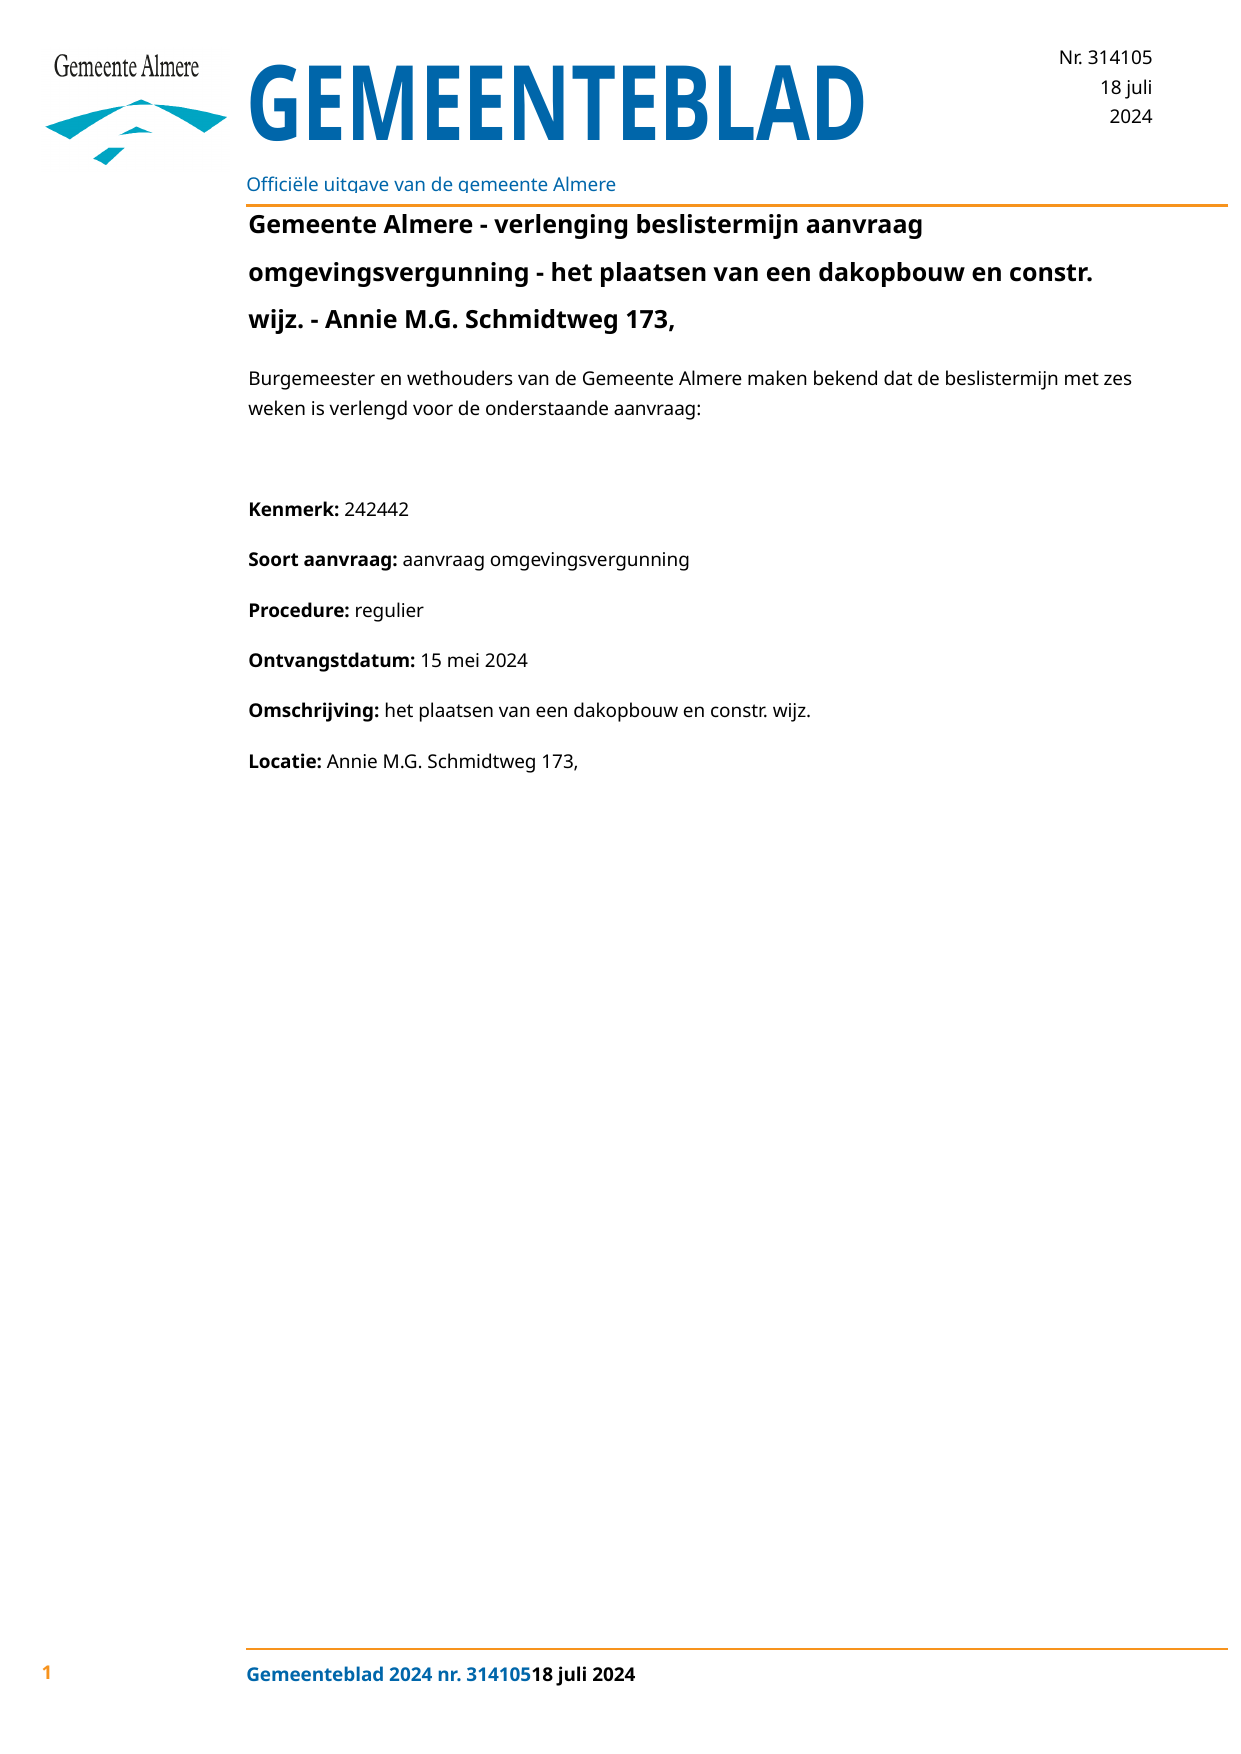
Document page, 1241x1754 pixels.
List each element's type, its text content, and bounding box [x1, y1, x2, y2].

text Ontvangstdatum: 15 mei 2024 [248, 647, 1152, 673]
text Soort aanvraag: aanvraag omgevingsvergunning [248, 546, 1152, 572]
text Burgemeester en wethouders van de Gemeente Almere maken bekend dat de beslistermijn met zes weken is verlengd voor de onderstaande aanvraag: [248, 366, 1152, 421]
picture [41, 47, 231, 172]
text Locatie: Annie M.G. Schmidtweg 173, [248, 748, 1152, 774]
text Omschrijving: het plaatsen van een dakopbouw en constr. wijz. [248, 698, 1152, 723]
text Kenmerk: 242442 [248, 496, 1152, 522]
text Gemeente Almere - verlenging beslistermijn aanvraag omgevingsvergunning - het plaatsen van een dakopbouw en constr. wijz. - Annie M.G. Schmidtweg 173, [248, 207, 1152, 336]
text Procedure: regulier [248, 597, 1152, 622]
